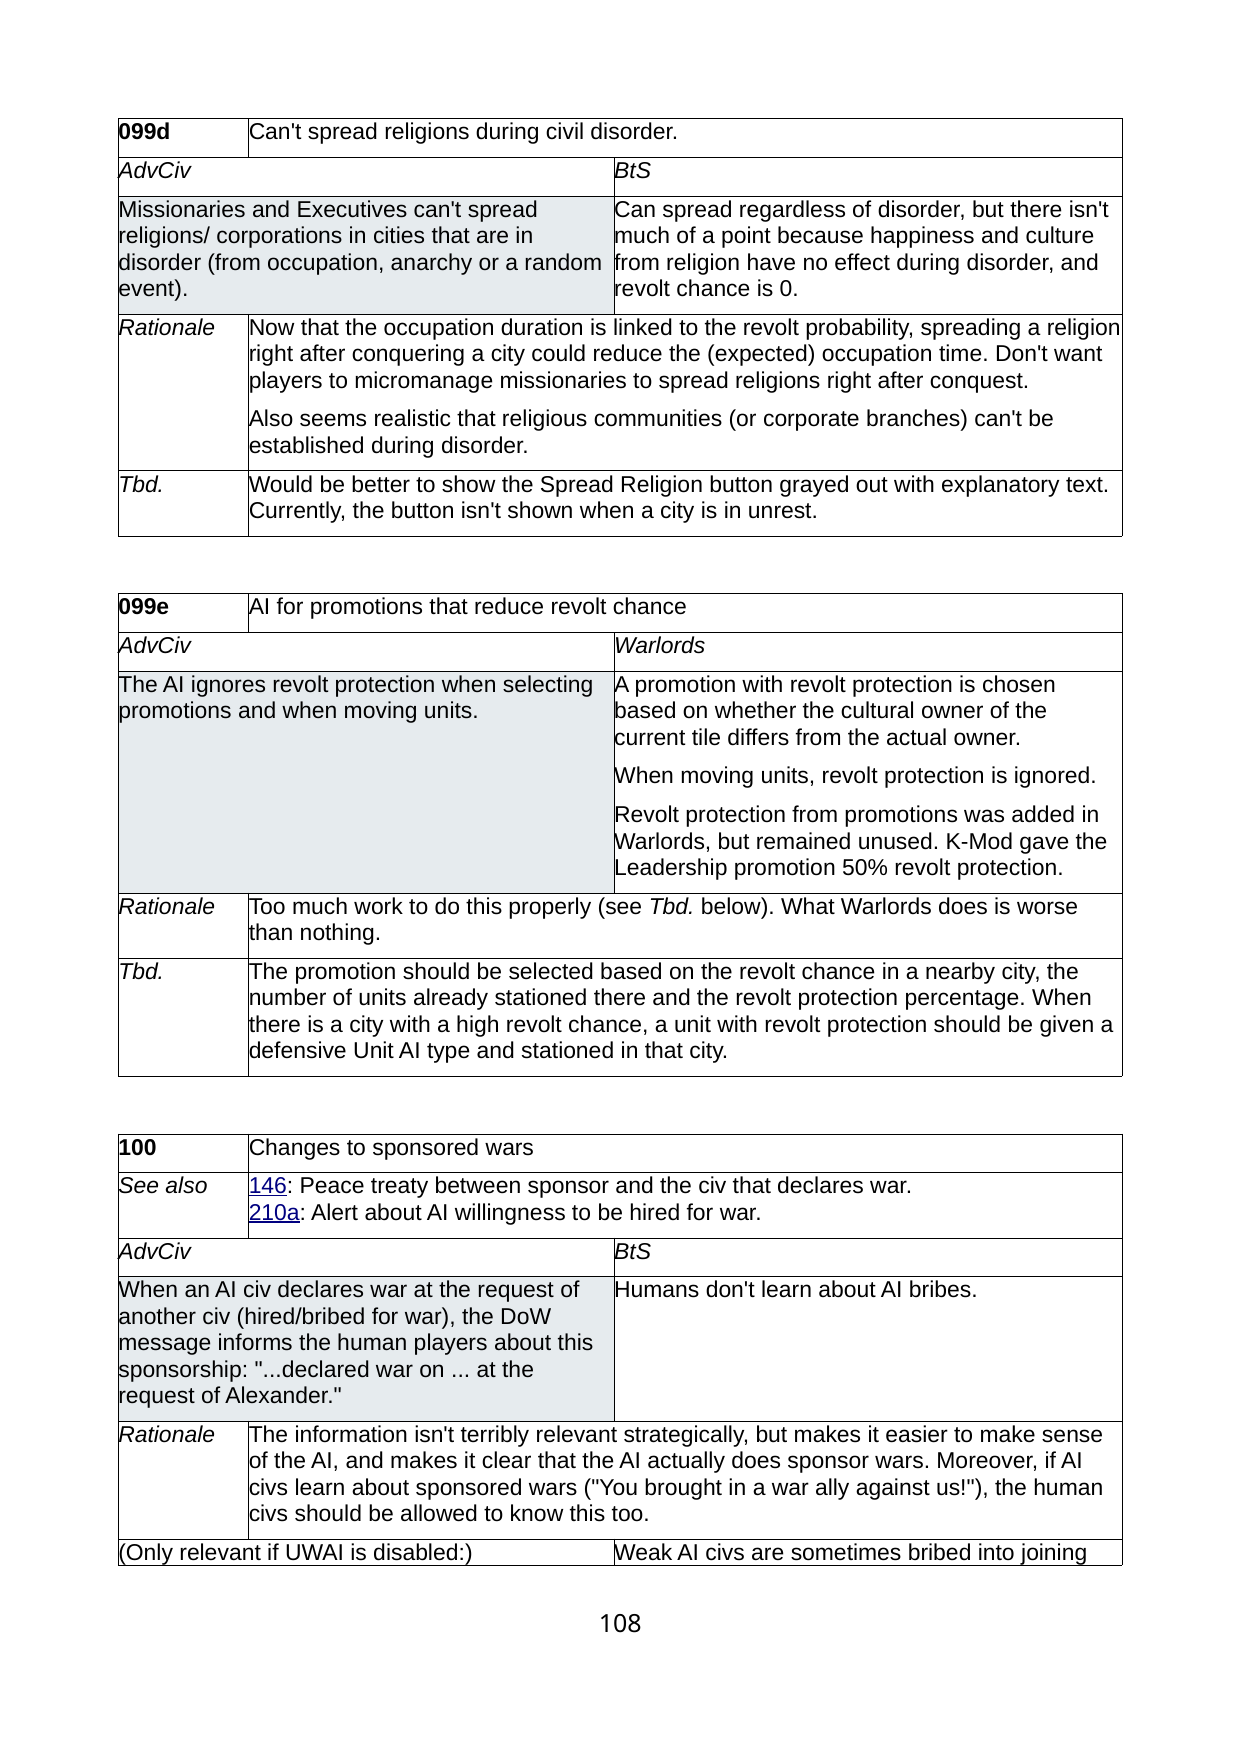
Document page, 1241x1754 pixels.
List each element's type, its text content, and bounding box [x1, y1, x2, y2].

table_cell BtS [615, 158, 1122, 196]
table_header Changes to sponsored wars [249, 1135, 1122, 1172]
table_cell See also [119, 1173, 248, 1237]
table_cell When an AI civ declares war at the request of another civ (hired/bribed for war), the DoW message informs the human players about this sponsorship: "...declared war on ... at the request of Alexander." [119, 1277, 614, 1421]
table_cell (Only relevant if UWAI is disabled:) [119, 1540, 614, 1565]
table_cell Warlords [615, 633, 1122, 671]
table_header 100 [119, 1135, 248, 1172]
table_cell Rationale [119, 894, 248, 958]
table_cell Rationale [119, 1422, 248, 1538]
table_cell Missionaries and Executives can't spread religions/ corporations in cities that are in disorder (from occupation, anarchy or a random event). [119, 197, 614, 314]
table_cell A promotion with revolt protection is chosen based on whether the cultural owner of the current tile differs from the actual owner. When moving units, revolt protection is ignored. Revolt protection from promotions was added in Warlords, but remained unused. K-Mod gave the Leadership promotion 50% revolt protection. [615, 672, 1122, 893]
table_header 099d [119, 119, 248, 157]
table_cell AdvCiv [119, 158, 614, 196]
table_cell Tbd. [119, 959, 248, 1076]
table_cell Can spread regardless of disorder, but there isn't much of a point because happiness and culture from religion have no effect during disorder, and revolt chance is 0. [615, 197, 1122, 314]
table_cell 146: Peace treaty between sponsor and the civ that declares war. 210a: Alert about AI willingness to be hired for war. [249, 1173, 1122, 1237]
table_cell Now that the occupation duration is linked to the revolt probability, spreading a religion right after conquering a city could reduce the (expected) occupation time. Don't want players to micromanage missionaries to spread religions right after conquest. Also seems realistic that religious communities (or corporate branches) can't be established during disorder. [249, 315, 1122, 470]
table_cell Rationale [119, 315, 248, 470]
table_cell AdvCiv [119, 633, 614, 671]
table_cell The information isn't terribly relevant strategically, but makes it easier to make sense of the AI, and makes it clear that the AI actually does sponsor wars. Moreover, if AI civs learn about sponsored wars ("You brought in a war ally against us!"), the human civs should be allowed to know this too. [249, 1422, 1122, 1538]
table_cell Weak AI civs are sometimes bribed into joining [615, 1540, 1122, 1565]
table_cell AdvCiv [119, 1239, 614, 1276]
table_cell BtS [615, 1239, 1122, 1276]
table_cell The AI ignores revolt protection when selecting promotions and when moving units. [119, 672, 614, 893]
table_header 099e [119, 594, 248, 632]
table_header AI for promotions that reduce revolt chance [249, 594, 1122, 632]
table_cell Tbd. [119, 471, 248, 536]
table_cell Too much work to do this properly (see Tbd. below). What Warlords does is worse than nothing. [249, 894, 1122, 958]
table_cell Would be better to show the Spread Religion button grayed out with explanatory text. Currently, the button isn't shown when a city is in unrest. [249, 471, 1122, 536]
table_cell The promotion should be selected based on the revolt chance in a nearby city, the number of units already stationed there and the revolt protection percentage. When there is a city with a high revolt chance, a unit with revolt protection should be given a defensive Unit AI type and stationed in that city. [249, 959, 1122, 1076]
table_cell Humans don't learn about AI bribes. [615, 1277, 1122, 1421]
table_header Can't spread religions during civil disorder. [249, 119, 1122, 157]
